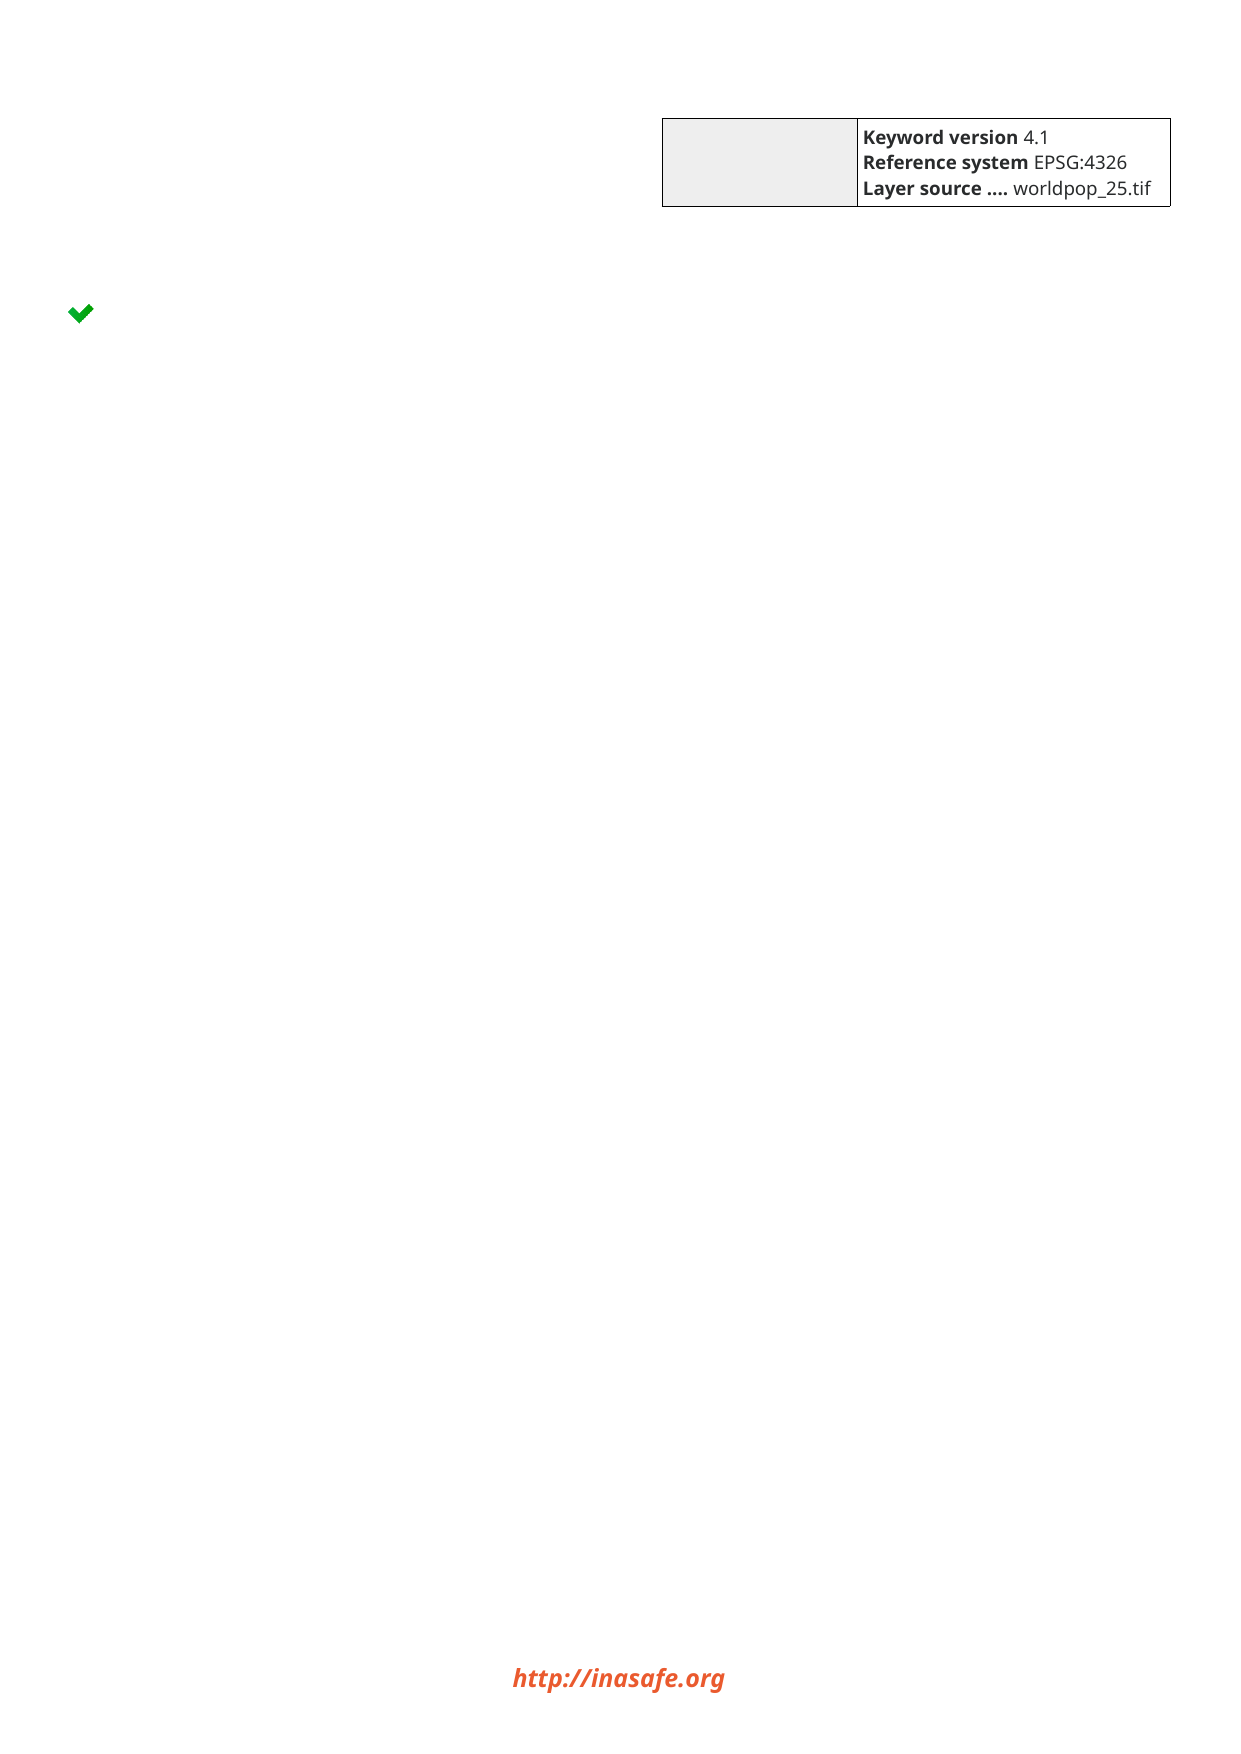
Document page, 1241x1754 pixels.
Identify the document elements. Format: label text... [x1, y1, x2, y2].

table_cell Keyword version 4.1 Reference system EPSG:4326 Layer source .... worldpop_25.tif [858, 119, 1170, 206]
table_cell [663, 119, 857, 206]
